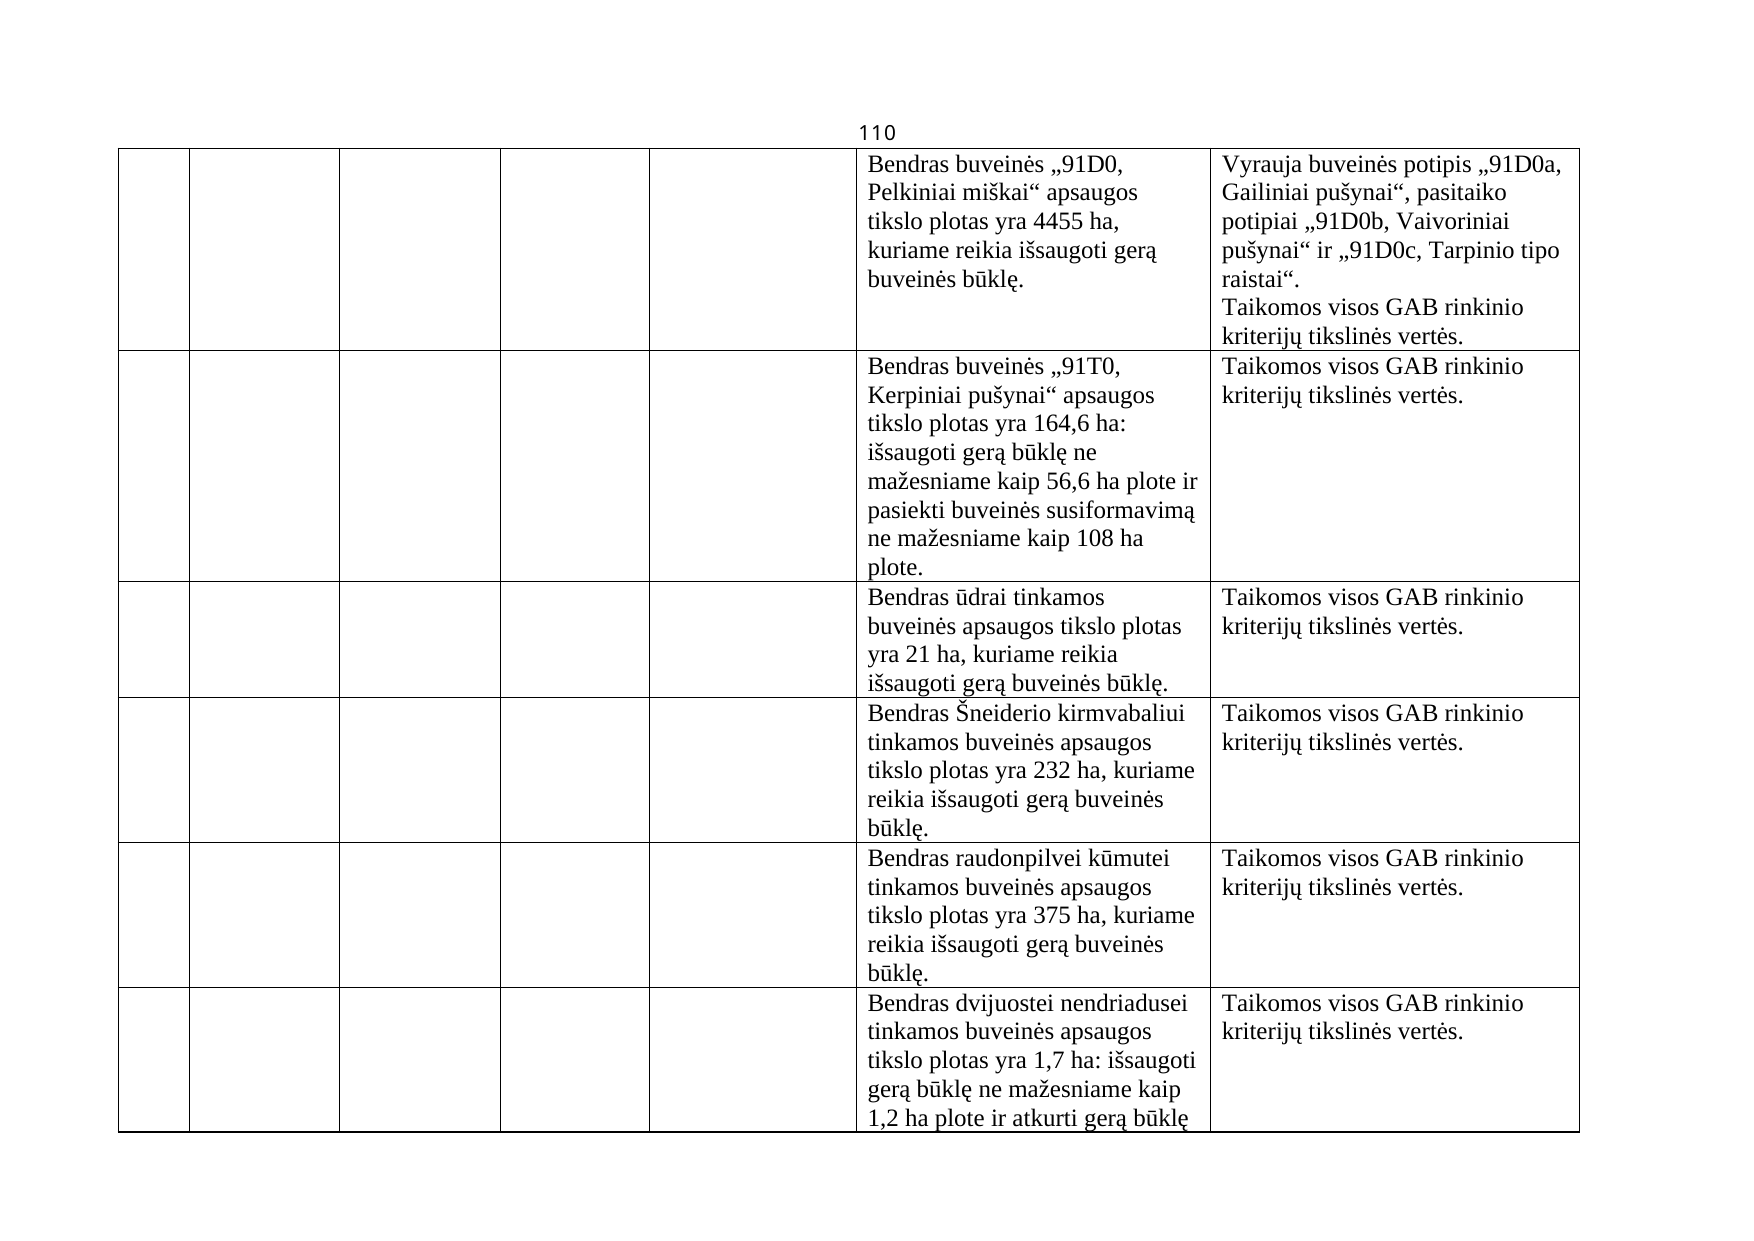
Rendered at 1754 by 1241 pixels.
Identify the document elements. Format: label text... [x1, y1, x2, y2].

table_cell [119, 843, 189, 987]
table_cell Bendras Šneiderio kirmvabaliui tinkamos buveinės apsaugos tikslo plotas yra 232 ha, kuriame reikia išsaugoti gerą buveinės būklę. [857, 698, 1210, 842]
table_cell [190, 582, 339, 697]
table_cell Taikomos visos GAB rinkinio kriterijų tikslinės vertės. [1211, 582, 1579, 697]
table_cell [501, 582, 649, 697]
table_cell [119, 698, 189, 842]
table_cell Bendras dvijuostei nendriadusei tinkamos buveinės apsaugos tikslo plotas yra 1,7 ha: išsaugoti gerą būklę ne mažesniame kaip 1,2 ha plote ir atkurti gerą būklę [857, 988, 1210, 1131]
table_cell [501, 149, 649, 350]
table_cell [650, 698, 856, 842]
table_cell [340, 149, 500, 350]
table_cell [501, 698, 649, 842]
table_cell [190, 698, 339, 842]
table_cell Taikomos visos GAB rinkinio kriterijų tikslinės vertės. [1211, 698, 1579, 842]
table_cell [119, 351, 189, 581]
table_cell Bendras buveinės „91T0, Kerpiniai pušynai“ apsaugos tikslo plotas yra 164,6 ha: išsaugoti gerą būklę ne mažesniame kaip 56,6 ha plote ir pasiekti buveinės susiformavimą ne mažesniame kaip 108 ha plote. [857, 351, 1210, 581]
table_cell [501, 988, 649, 1131]
table_cell [650, 582, 856, 697]
table_cell [340, 351, 500, 581]
table_cell Taikomos visos GAB rinkinio kriterijų tikslinės vertės. [1211, 988, 1579, 1131]
table_cell Bendras buveinės „91D0, Pelkiniai miškai“ apsaugos tikslo plotas yra 4455 ha, kuriame reikia išsaugoti gerą buveinės būklę. [857, 149, 1210, 350]
table_cell Vyrauja buveinės potipis „91D0a, Gailiniai pušynai“, pasitaiko potipiai „91D0b, Vaivoriniai pušynai“ ir „91D0c, Tarpinio tipo raistai“. Taikomos visos GAB rinkinio kriterijų tikslinės vertės. [1211, 149, 1579, 350]
table_cell [340, 582, 500, 697]
table_cell [190, 149, 339, 350]
table_cell [190, 988, 339, 1131]
table_cell [650, 149, 856, 350]
table_cell [650, 988, 856, 1131]
table_cell Taikomos visos GAB rinkinio kriterijų tikslinės vertės. [1211, 843, 1579, 987]
table_cell [190, 843, 339, 987]
table_cell [650, 843, 856, 987]
table_cell Taikomos visos GAB rinkinio kriterijų tikslinės vertės. [1211, 351, 1579, 581]
table_cell Bendras ūdrai tinkamos buveinės apsaugos tikslo plotas yra 21 ha, kuriame reikia išsaugoti gerą buveinės būklę. [857, 582, 1210, 697]
table_cell [190, 351, 339, 581]
table_cell [340, 843, 500, 987]
table_cell [501, 843, 649, 987]
table_cell [501, 351, 649, 581]
table_cell [340, 698, 500, 842]
table_cell [340, 988, 500, 1131]
table_cell [650, 351, 856, 581]
table_cell [119, 988, 189, 1131]
table_cell Bendras raudonpilvei kūmutei tinkamos buveinės apsaugos tikslo plotas yra 375 ha, kuriame reikia išsaugoti gerą buveinės būklę. [857, 843, 1210, 987]
table_cell [119, 582, 189, 697]
table_cell [119, 149, 189, 350]
